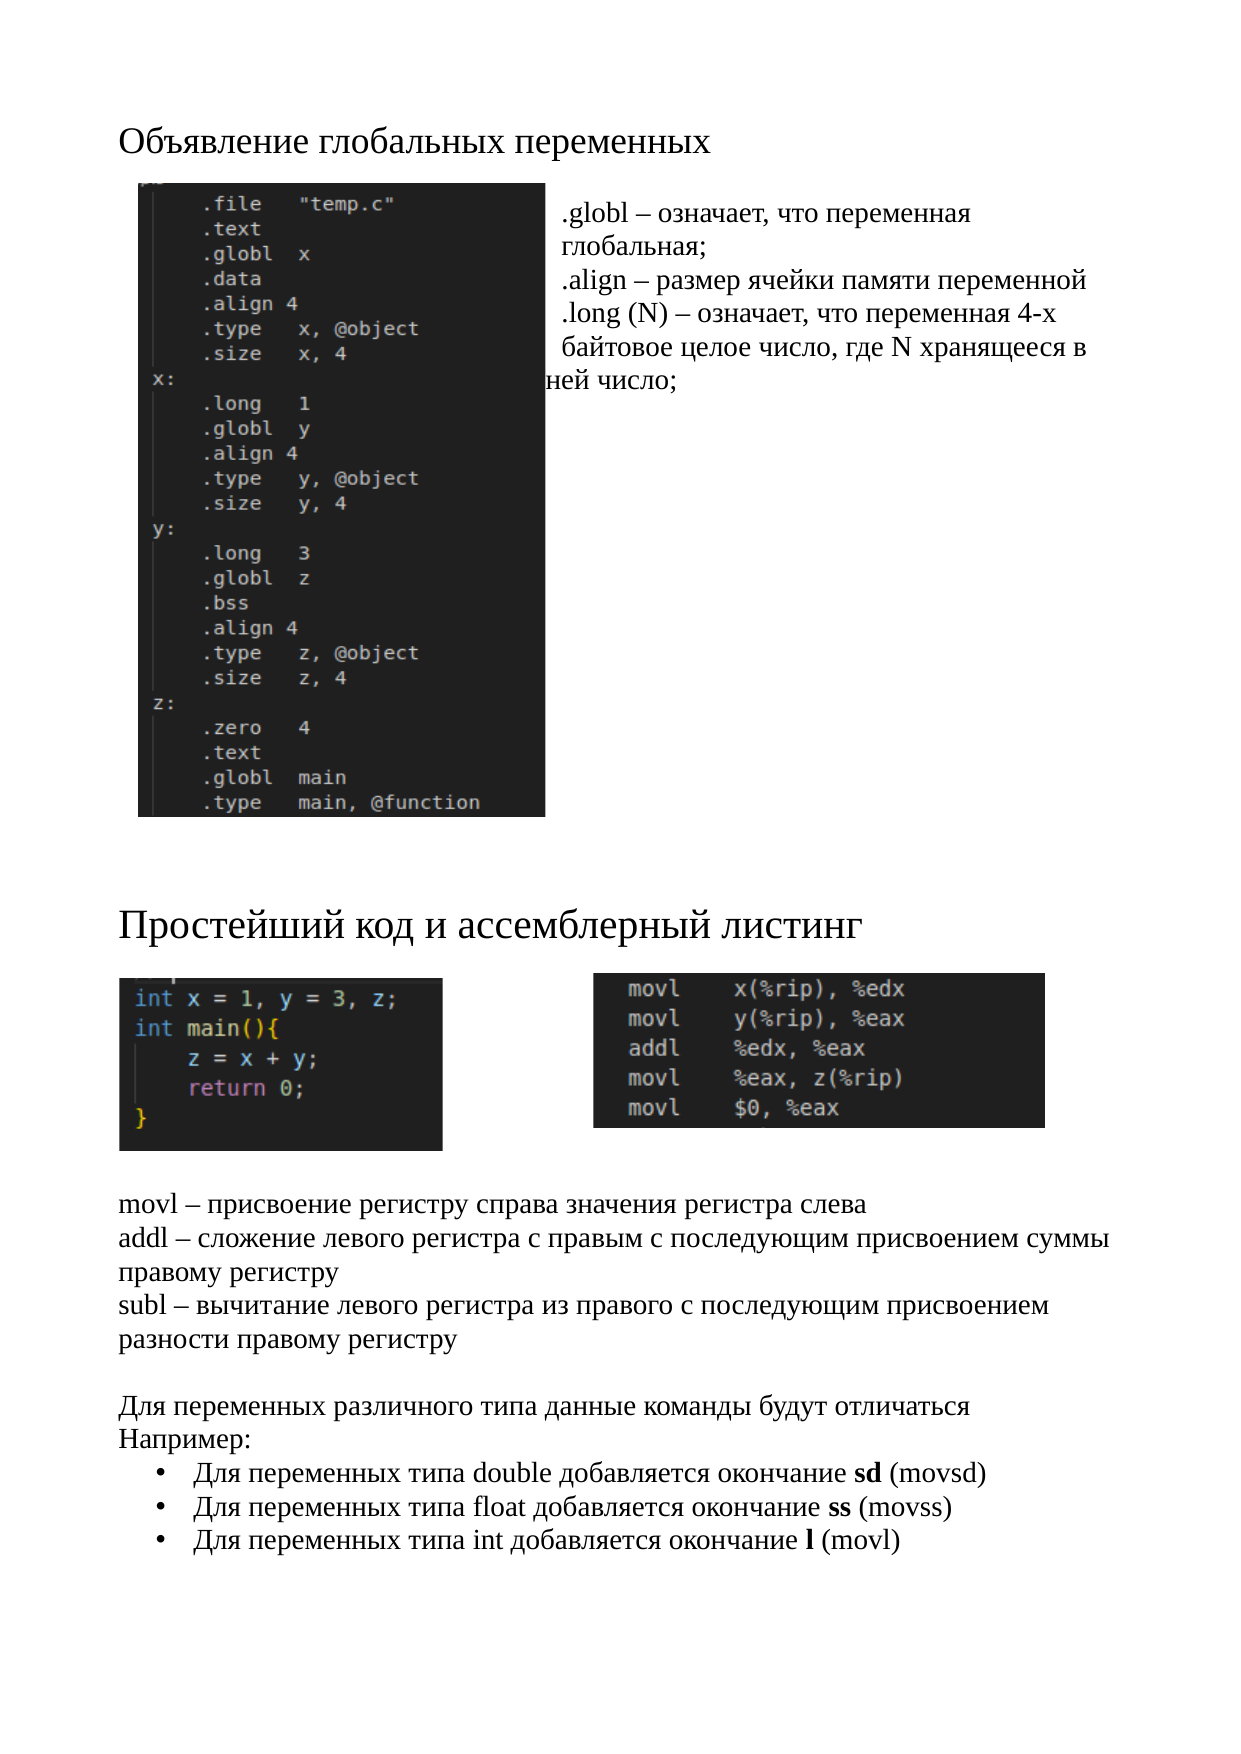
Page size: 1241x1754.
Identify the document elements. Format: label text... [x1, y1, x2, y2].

list Для переменных типа double добавляется окончание sd (movsd) [156, 1455, 1122, 1489]
text addl – сложение левого регистра с правым с последующим присвоением суммы правому регистру [118, 1220, 1122, 1287]
text Объявление глобальных переменных [118, 118, 1122, 161]
list Для переменных типа int добавляется окончание l (movl) [156, 1522, 1122, 1556]
text .align – размер ячейки памяти переменной [546, 262, 1122, 295]
picture [119, 978, 443, 1151]
picture [593, 973, 1045, 1128]
text [118, 195, 138, 262]
text movl – присвоение регистру справа значения регистра слева [118, 1187, 1122, 1220]
text Для переменных различного типа данные команды будут отличаться [118, 1388, 1122, 1421]
text subl – вычитание левого регистра из правого с последующим присвоением разности правому регистру [118, 1287, 1122, 1354]
text .globl – означает, что переменная глобальная; [546, 195, 1122, 262]
text [118, 295, 138, 396]
picture [138, 183, 546, 817]
text Например: [118, 1421, 1122, 1455]
text Простейший код и ассемблерный листинг [118, 899, 1122, 947]
list Для переменных типа float добавляется окончание ss (movss) [156, 1489, 1122, 1522]
text .long (N) – означает, что переменная 4-х байтовое целое число, где N хранящееся в ней число; [546, 295, 1122, 396]
